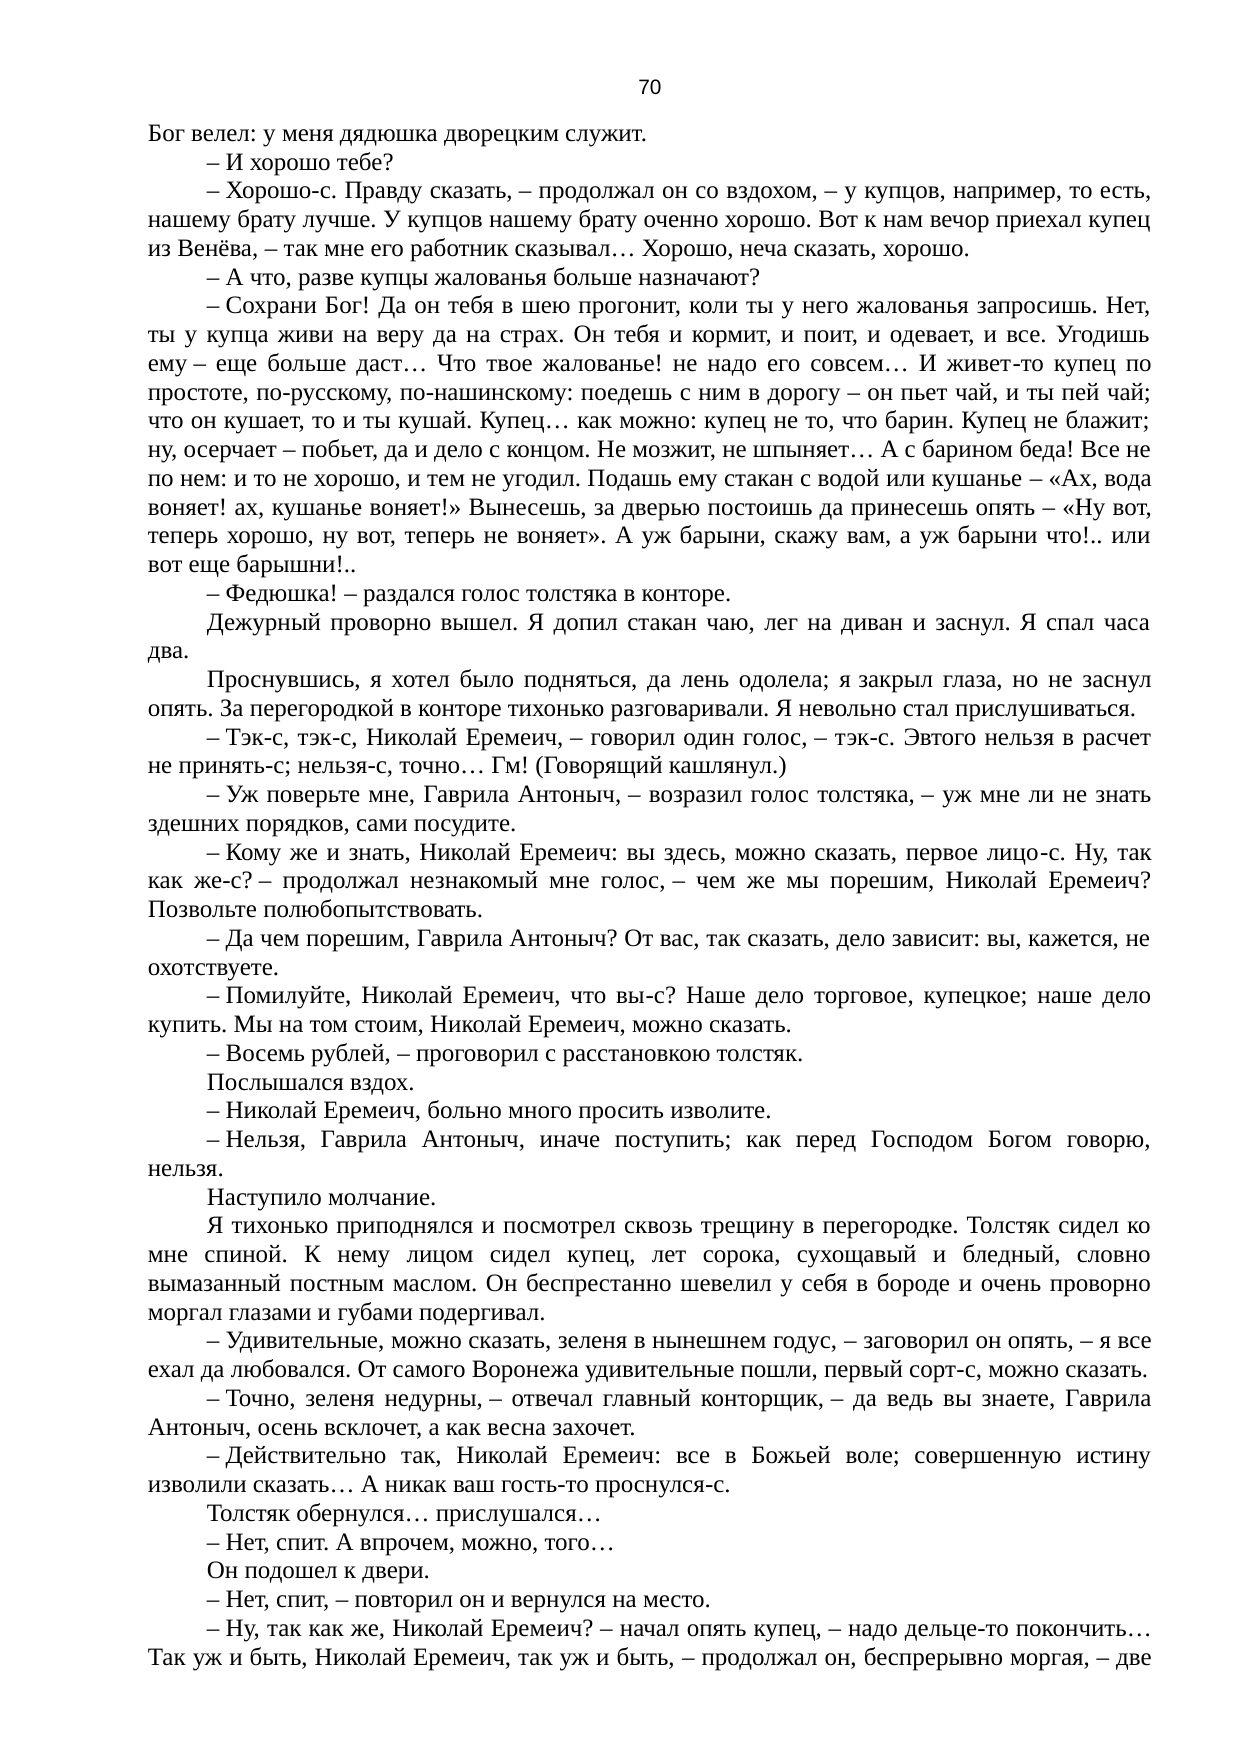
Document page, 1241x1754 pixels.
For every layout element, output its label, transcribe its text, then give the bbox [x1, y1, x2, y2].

text Проснувшись, я хотел было подняться, да лень одолела; я закрыл глаза, но не заснул опять. За перегородкой в конторе тихонько разговаривали. Я невольно стал прислушиваться. [148, 664, 1152, 722]
text – Хорошо‑с. Правду сказать, – продолжал он со вздохом, – у купцов, например, то есть, нашему брату лучше. У купцов нашему брату оченно хорошо. Вот к нам вечор приехал купец из Венёва, – так мне его работник сказывал… Хорошо, неча сказать, хорошо. [148, 176, 1152, 262]
text Послышался вздох. [148, 1067, 1152, 1096]
text – Удивительные, можно сказать, зеленя в нынешнем годус, – заговорил он опять, – я все ехал да любовался. От самого Воронежа удивительные пошли, первый сорт‑с, можно сказать. [148, 1326, 1152, 1383]
text – Восемь рублей, – проговорил с расстановкою толстяк. [148, 1038, 1152, 1067]
text – Да чем порешим, Гаврила Антоныч? От вас, так сказать, дело зависит: вы, кажется, не охотствуете. [148, 923, 1152, 981]
text – И хорошо тебе? [148, 147, 1152, 176]
text – Нет, спит, – повторил он и вернулся на место. [148, 1584, 1152, 1613]
text Толстяк обернулся… прислушался… [148, 1498, 1152, 1527]
text – Нет, спит. А впрочем, можно, того… [148, 1527, 1152, 1556]
text Бог велел: у меня дядюшка дворецким служит. [148, 118, 1152, 147]
text Я тихонько приподнялся и посмотрел сквозь трещину в перегородке. Толстяк сидел ко мне спиной. К нему лицом сидел купец, лет сорока, сухощавый и бледный, словно вымазанный постным маслом. Он беспрестанно шевелил у себя в бороде и очень проворно моргал глазами и губами подергивал. [148, 1211, 1152, 1326]
text Наступило молчание. [148, 1182, 1152, 1211]
text – Кому же и знать, Николай Еремеич: вы здесь, можно сказать, первое лицо‑с. Ну, так как же‑с? – продолжал незнакомый мне голос, – чем же мы порешим, Николай Еремеич? Позвольте полюбопытствовать. [148, 837, 1152, 923]
text Он подошел к двери. [148, 1556, 1152, 1584]
text – А что, разве купцы жалованья больше назначают? [148, 262, 1152, 291]
text Дежурный проворно вышел. Я допил стакан чаю, лег на диван и заснул. Я спал часа два. [148, 607, 1152, 664]
text – Нельзя, Гаврила Антоныч, иначе поступить; как перед Господом Богом говорю, нельзя. [148, 1124, 1152, 1182]
text – Ну, так как же, Николай Еремеич? – начал опять купец, – надо дельце‑то покончить… Так уж и быть, Николай Еремеич, так уж и быть, – продолжал он, беспрерывно моргая, – две [148, 1613, 1152, 1671]
text – Тэк‑с, тэк‑с, Николай Еремеич, – говорил один голос, – тэк‑с. Эвтого нельзя в расчет не принять‑с; нельзя‑с, точно… Гм! (Говорящий кашлянул.) [148, 722, 1152, 779]
text – Федюшка! – раздался голос толстяка в конторе. [148, 578, 1152, 607]
text – Уж поверьте мне, Гаврила Антоныч, – возразил голос толстяка, – уж мне ли не знать здешних порядков, сами посудите. [148, 779, 1152, 837]
text – Помилуйте, Николай Еремеич, что вы‑с? Наше дело торговое, купецкое; наше дело купить. Мы на том стоим, Николай Еремеич, можно сказать. [148, 981, 1152, 1038]
text – Действительно так, Николай Еремеич: все в Божьей воле; совершенную истину изволили сказать… А никак ваш гость‑то проснулся‑с. [148, 1441, 1152, 1498]
text – Сохрани Бог! Да он тебя в шею прогонит, коли ты у него жалованья запросишь. Нет, ты у купца живи на веру да на страх. Он тебя и кормит, и поит, и одевает, и все. Угодишь ему – еще больше даст… Что твое жалованье! не надо его совсем… И живет‑то купец по простоте, по‑русскому, по‑нашинскому: поедешь с ним в дорогу – он пьет чай, и ты пей чай; что он кушает, то и ты кушай. Купец… как можно: купец не то, что барин. Купец не блажит; ну, осерчает – побьет, да и дело с концом. Не мозжит, не шпыняет… А с барином беда! Все не по нем: и то не хорошо, и тем не угодил. Подашь ему стакан с водой или кушанье – «Ах, вода воняет! ах, кушанье воняет!» Вынесешь, за дверью постоишь да принесешь опять – «Ну вот, теперь хорошо, ну вот, теперь не воняет». А уж барыни, скажу вам, а уж барыни что!.. или вот еще барышни!.. [148, 291, 1152, 578]
text – Николай Еремеич, больно много просить изволите. [148, 1096, 1152, 1124]
text – Точно, зеленя недурны, – отвечал главный конторщик, – да ведь вы знаете, Гаврила Антоныч, осень всклочет, а как весна захочет. [148, 1383, 1152, 1441]
